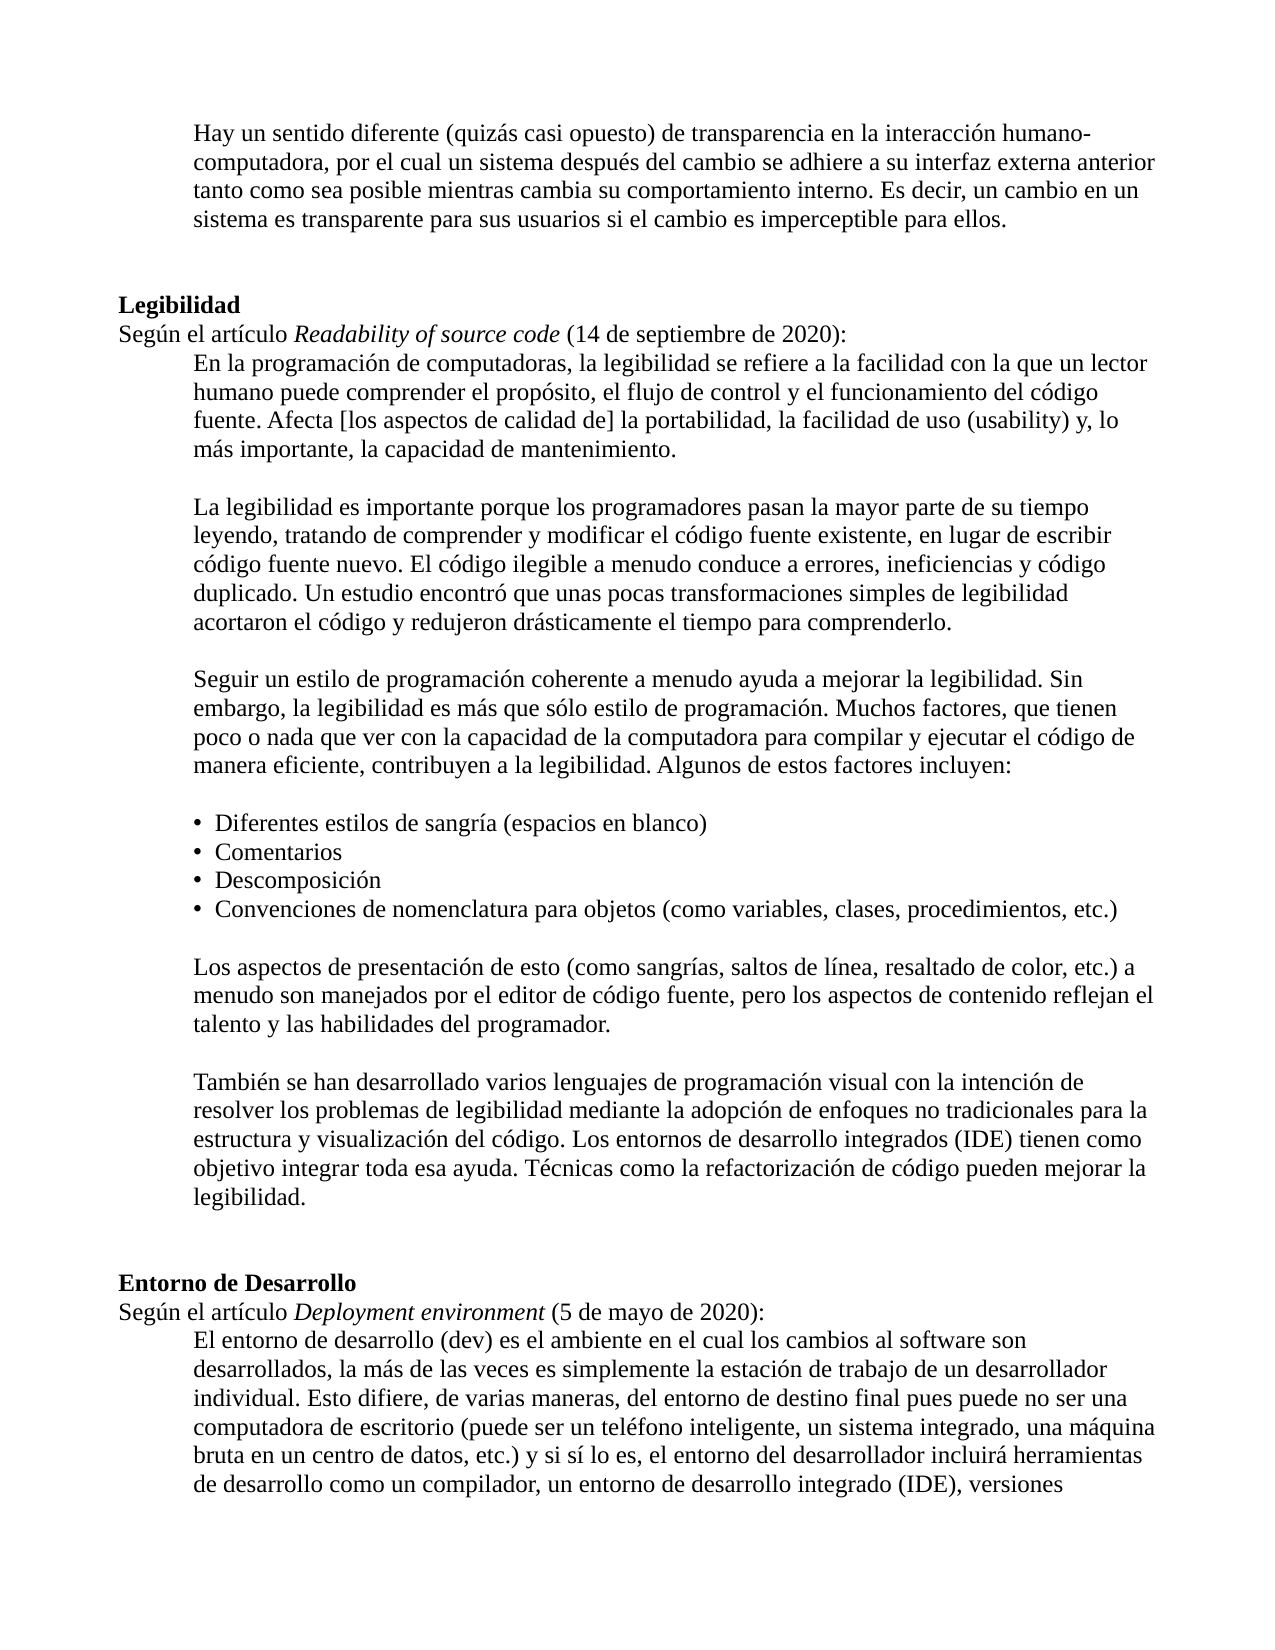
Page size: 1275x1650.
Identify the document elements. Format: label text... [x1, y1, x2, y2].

text Según el artículo Deployment environment (5 de mayo de 2020): [118, 1297, 1157, 1326]
list Descomposición [193, 866, 1157, 894]
text También se han desarrollado varios lenguajes de programación visual con la intención de resolver los problemas de legibilidad mediante la adopción de enfoques no tradicionales para la estructura y visualización del código. Los entornos de desarrollo integrados (IDE) tienen como objetivo integrar toda esa ayuda. Técnicas como la refactorización de código pueden mejorar la legibilidad. [193, 1067, 1157, 1211]
text La legibilidad es importante porque los programadores pasan la mayor parte de su tiempo leyendo, tratando de comprender y modificar el código fuente existente, en lugar de escribir código fuente nuevo. El código ilegible a menudo conduce a errores, ineficiencias y código duplicado. Un estudio encontró que unas pocas transformaciones simples de legibilidad acortaron el código y redujeron drásticamente el tiempo para comprenderlo. [193, 492, 1157, 636]
list Diferentes estilos de sangría (espacios en blanco) [193, 808, 1157, 837]
text Los aspectos de presentación de esto (como sangrías, saltos de línea, resaltado de color, etc.) a menudo son manejados por el editor de código fuente, pero los aspectos de contenido reflejan el talento y las habilidades del programador. [193, 952, 1157, 1038]
list Convenciones de nomenclatura para objetos (como variables, clases, procedimientos, etc.) [193, 894, 1157, 923]
text Según el artículo Readability of source code (14 de septiembre de 2020): [118, 319, 1157, 348]
text Entorno de Desarrollo [118, 1268, 1157, 1297]
text El entorno de desarrollo (dev) es el ambiente en el cual los cambios al software son desarrollados, la más de las veces es simplemente la estación de trabajo de un desarrollador individual. Esto difiere, de varias maneras, del entorno de destino final pues puede no ser una computadora de escritorio (puede ser un teléfono inteligente, un sistema integrado, una máquina bruta en un centro de datos, etc.) y si sí lo es, el entorno del desarrollador incluirá herramientas de desarrollo como un compilador, un entorno de desarrollo integrado (IDE), versiones [193, 1326, 1157, 1498]
list Comentarios [193, 837, 1157, 866]
text Seguir un estilo de programación coherente a menudo ayuda a mejorar la legibilidad. Sin embargo, la legibilidad es más que sólo estilo de programación. Muchos factores, que tienen poco o nada que ver con la capacidad de la computadora para compilar y ejecutar el código de manera eficiente, contribuyen a la legibilidad. Algunos de estos factores incluyen: [193, 664, 1157, 779]
text En la programación de computadoras, la legibilidad se refiere a la facilidad con la que un lector humano puede comprender el propósito, el flujo de control y el funcionamiento del código fuente. Afecta [los aspectos de calidad de] la portabilidad, la facilidad de uso (usability) y, lo más importante, la capacidad de mantenimiento. [193, 348, 1157, 463]
text Hay un sentido diferente (quizás casi opuesto) de transparencia en la interacción humano-computadora, por el cual un sistema después del cambio se adhiere a su interfaz externa anterior tanto como sea posible mientras cambia su comportamiento interno. Es decir, un cambio en un sistema es transparente para sus usuarios si el cambio es imperceptible para ellos. [193, 118, 1157, 233]
text Legibilidad [118, 291, 1157, 319]
